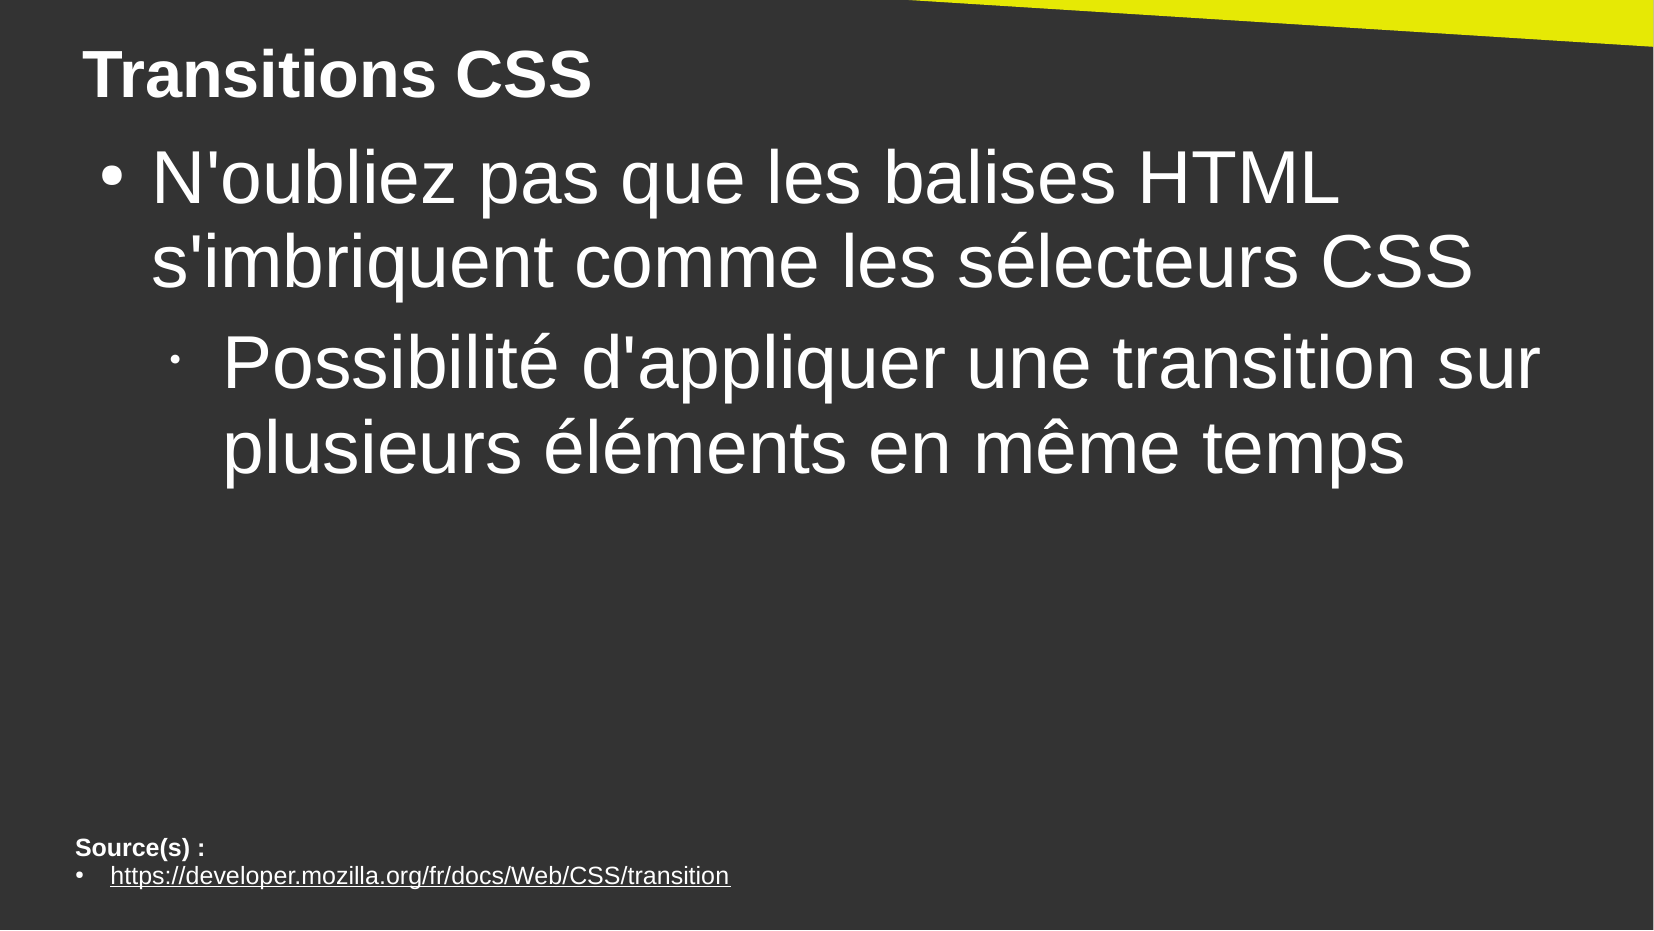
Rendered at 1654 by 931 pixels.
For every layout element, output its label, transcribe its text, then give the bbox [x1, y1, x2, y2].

text_box Source(s) : https://developer.mozilla.org/fr/docs/Web/CSS/transition [60, 826, 1546, 916]
list N'oubliez pas que les balises HTML s'imbriquent comme les sélecteurs CSS Possibilité d'appliquer une transition sur plusieurs éléments en même temps [80, 135, 1620, 520]
text_box [908, 0, 1654, 47]
title Transitions CSS [82, 37, 1571, 114]
